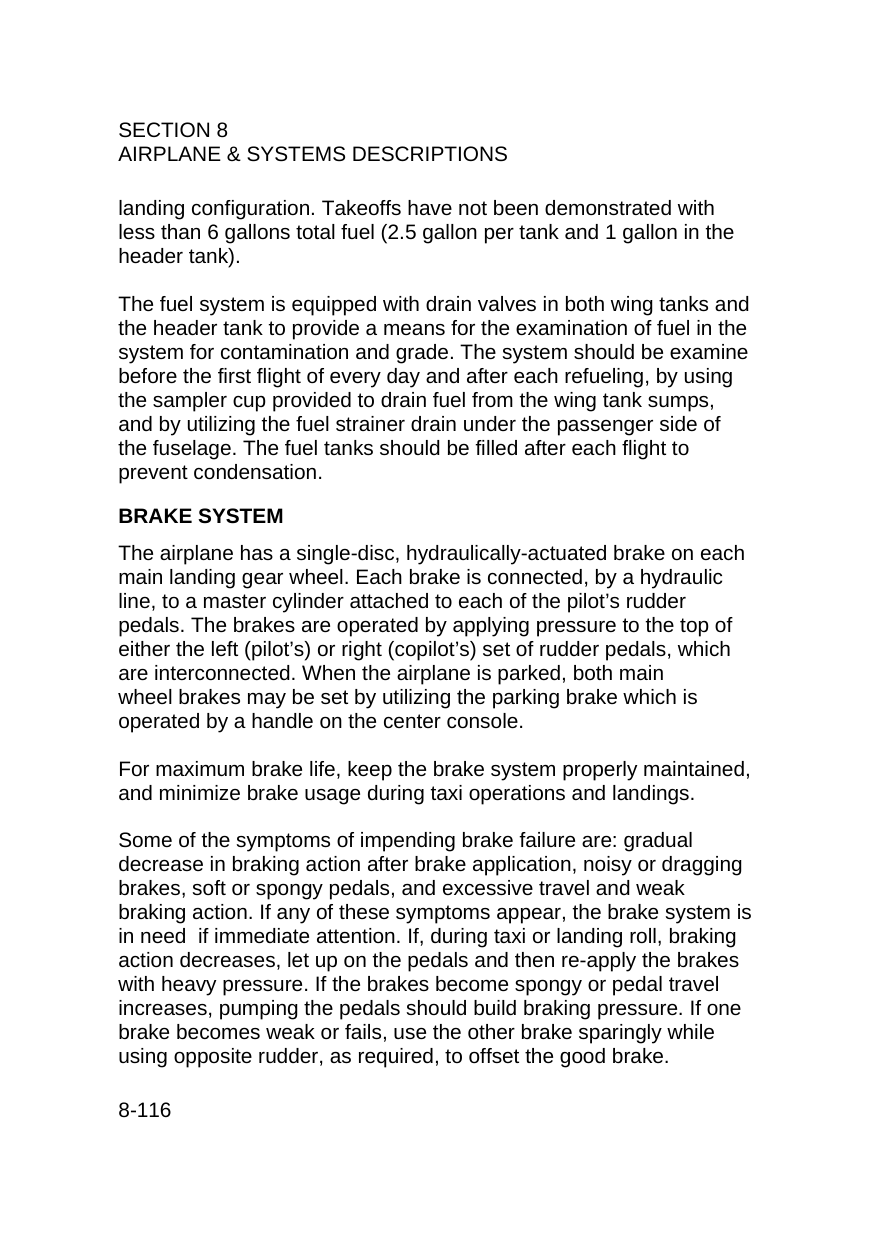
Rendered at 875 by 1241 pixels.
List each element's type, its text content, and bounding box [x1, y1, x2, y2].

text The fuel system is equipped with drain valves in both wing tanks and the header tank to provide a means for the examination of fuel in the system for contamination and grade. The system should be examine before the first flight of every day and after each refueling, by using the sampler cup provided to drain fuel from the wing tank sumps, and by utilizing the fuel strainer drain under the passenger side of the fuselage. The fuel tanks should be filled after each flight to prevent condensation. [118, 292, 756, 483]
text landing configuration. Takeoffs have not been demonstrated with less than 6 gallons total fuel (2.5 gallon per tank and 1 gallon in the header tank). [118, 196, 756, 268]
text wheel brakes may be set by utilizing the parking brake which is operated by a handle on the center console. [118, 684, 756, 732]
text Some of the symptoms of impending brake failure are: gradual decrease in braking action after brake application, noisy or dragging brakes, soft or spongy pedals, and excessive travel and weak braking action. If any of these symptoms appear, the brake system is in need if immediate attention. If, during taxi or landing roll, braking action decreases, let up on the pedals and then re-apply the brakes with heavy pressure. If the brakes become spongy or pedal travel increases, pumping the pedals should build braking pressure. If one brake becomes weak or fails, use the other brake sparingly while using opposite rudder, as required, to offset the good brake. [118, 828, 756, 1068]
text The airplane has a single-disc, hydraulically-actuated brake on each main landing gear wheel. Each brake is connected, by a hydraulic line, to a master cylinder attached to each of the pilot’s rudder [118, 541, 756, 613]
text pedals. The brakes are operated by applying pressure to the top of either the left (pilot’s) or right (copilot’s) set of rudder pedals, which are interconnected. When the airplane is parked, both main [118, 613, 756, 684]
text For maximum brake life, keep the brake system properly maintained, and minimize brake usage during taxi operations and landings. [118, 756, 756, 804]
subtitle BRAKE SYSTEM [118, 504, 756, 528]
